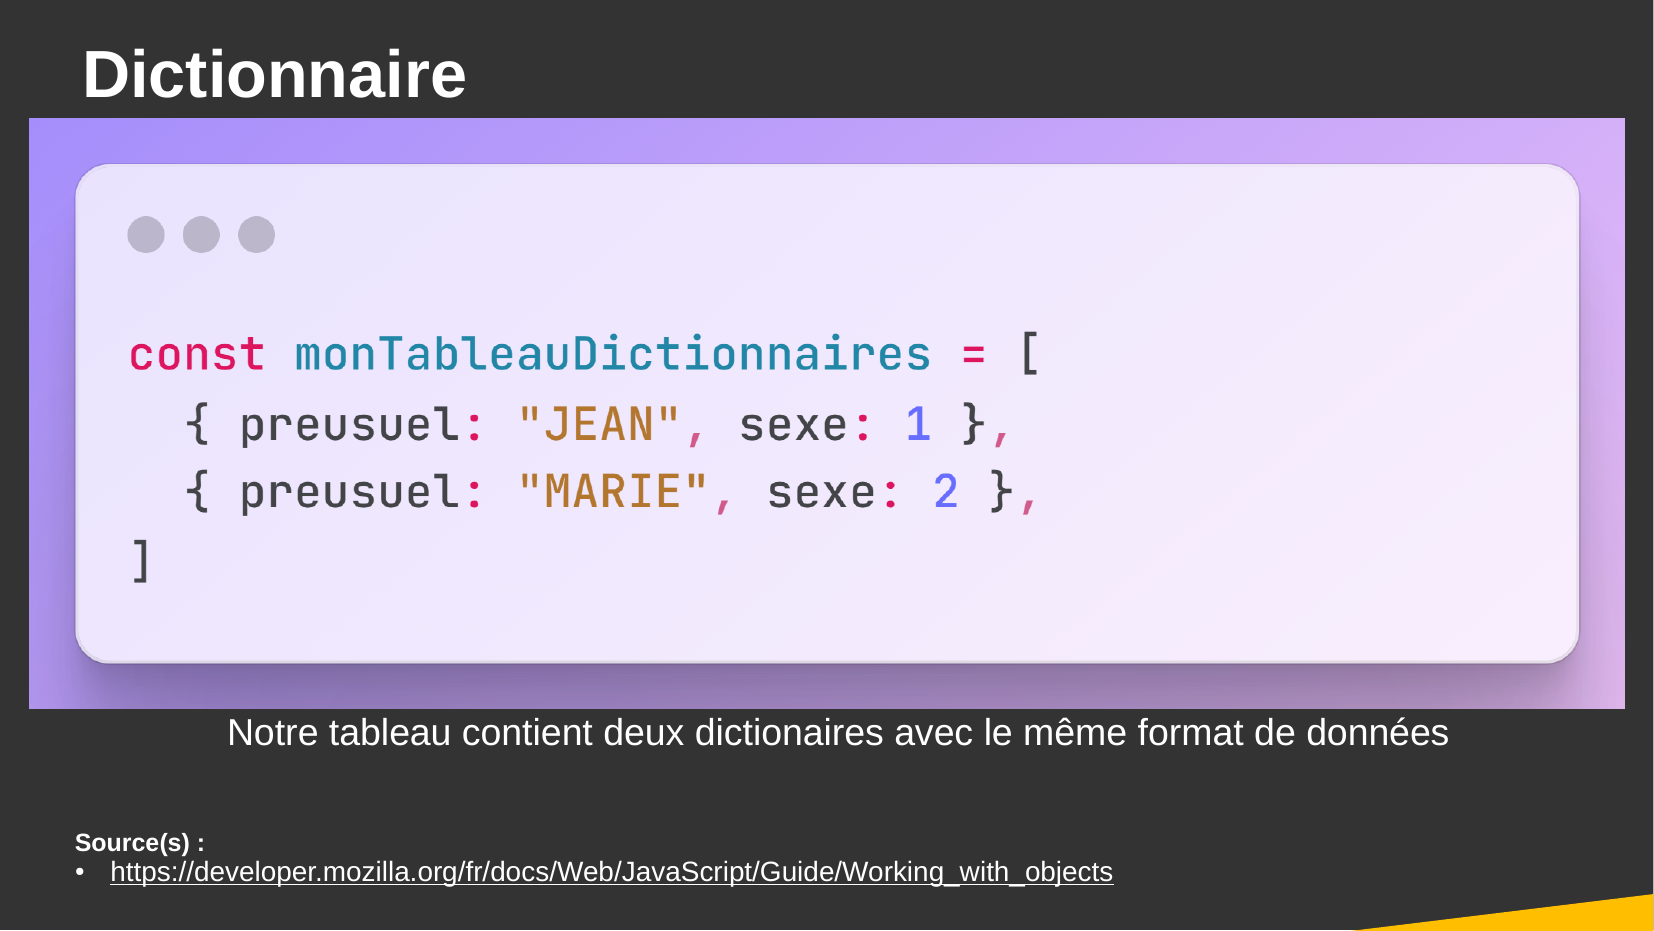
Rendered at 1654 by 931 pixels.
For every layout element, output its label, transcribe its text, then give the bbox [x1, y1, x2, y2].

text_box Notre tableau contient deux dictionaires avec le même format de données [94, 709, 1583, 762]
text_box Source(s) : https://developer.mozilla.org/fr/docs/Web/JavaScript/Guide/Working_with_objects [60, 821, 1583, 920]
title Dictionnaire [82, 37, 1571, 114]
picture [29, 118, 1625, 709]
text_box [1350, 894, 1654, 931]
